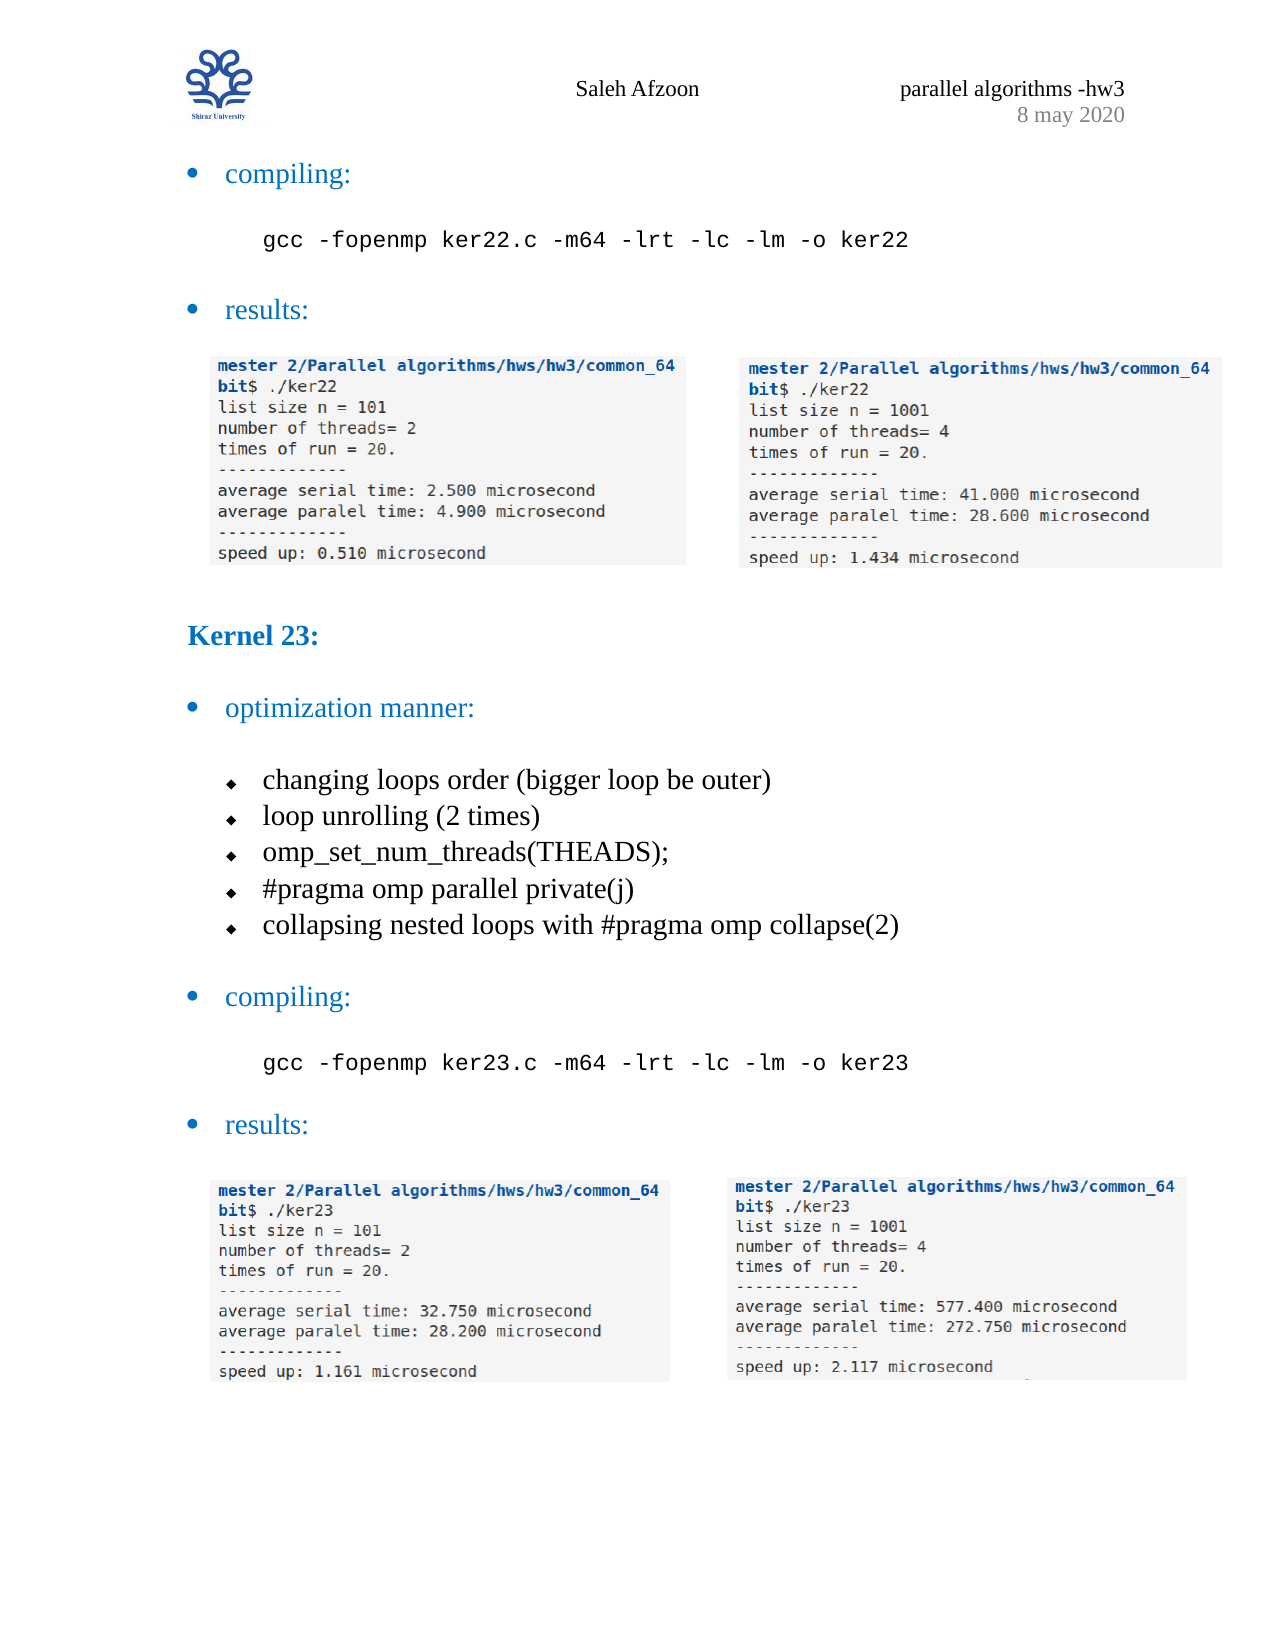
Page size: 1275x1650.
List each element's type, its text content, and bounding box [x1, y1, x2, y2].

picture [727, 1177, 1187, 1380]
picture [170, 45, 270, 127]
list Kernel 23: [187, 618, 1125, 651]
picture [209, 1180, 670, 1382]
list compiling: [187, 979, 1125, 1013]
picture [739, 357, 1223, 568]
list collapsing nested loops with #pragma omp collapse(2) [225, 907, 1125, 940]
list loop unrolling (2 times) [225, 798, 1125, 832]
list changing loops order (bigger loop be outer) [225, 762, 1125, 796]
picture [209, 356, 687, 565]
list optimization manner: [187, 690, 1125, 723]
list compiling: [187, 156, 1125, 189]
list omp_set_num_threads(THEADS); [225, 834, 1125, 868]
list results: [187, 292, 1125, 326]
list #pragma omp parallel private(j) [225, 871, 1125, 904]
list results: [187, 1107, 1125, 1141]
text gcc -fopenmp ker23.c -m64 -lrt -lc -lm -o ker23 [262, 1052, 1125, 1077]
text gcc -fopenmp ker22.c -m64 -lrt -lc -lm -o ker22 [262, 228, 1125, 254]
